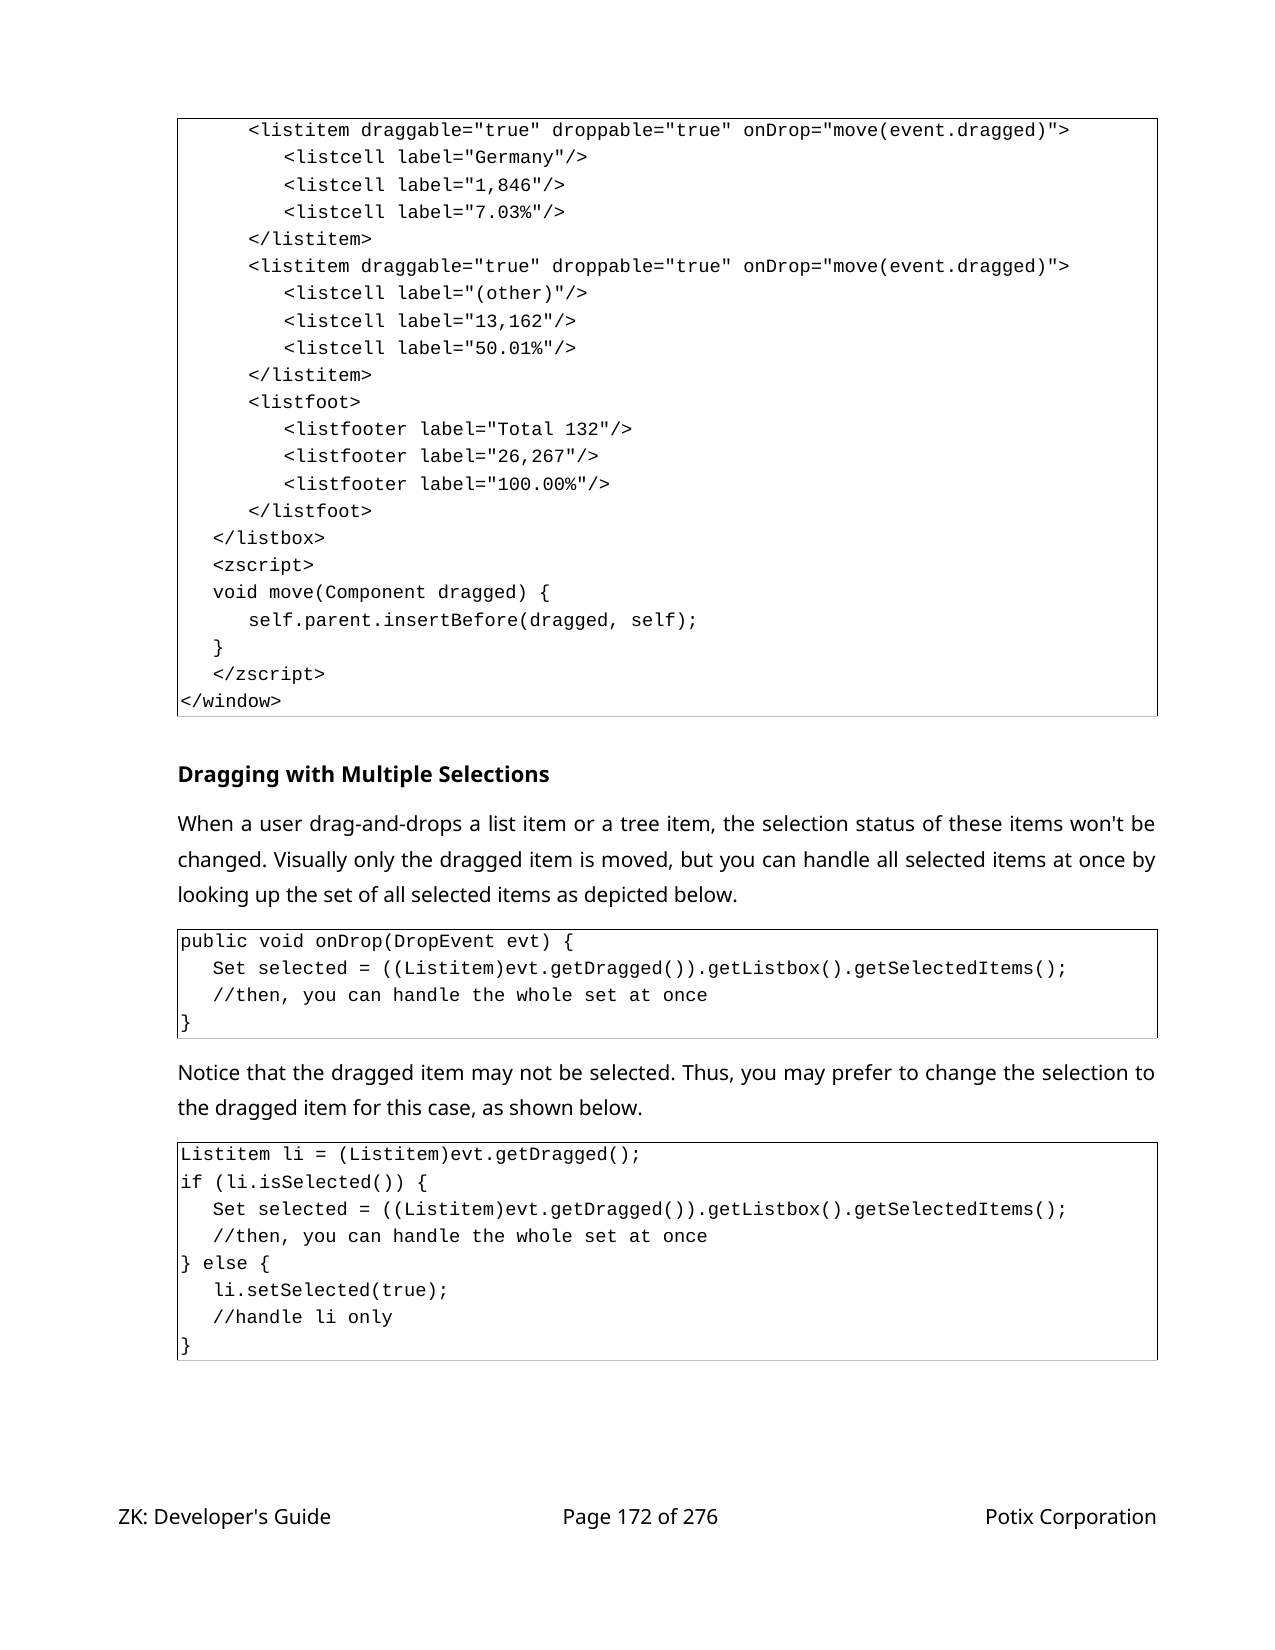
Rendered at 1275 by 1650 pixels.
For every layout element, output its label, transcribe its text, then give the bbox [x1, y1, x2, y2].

text Notice that the dragged item may not be selected. Thus, you may prefer to change the selection to the dragged item for this case, as shown below. [177, 1058, 1157, 1122]
text <listcell label="50.01%"/> [178, 336, 1157, 360]
text <listitem draggable="true" droppable="true" onDrop="move(event.dragged)"> [178, 119, 1157, 142]
text <listfooter label="Total 132"/> [178, 417, 1157, 441]
text <zscript> [178, 553, 1157, 577]
text if (li.isSelected()) { [178, 1169, 1157, 1194]
text } [178, 1333, 1157, 1360]
text self.parent.insertBefore(dragged, self); [178, 607, 1157, 632]
text void move(Component dragged) { [178, 580, 1157, 604]
text Set selected = ((Listitem)evt.getDragged()).getListbox().getSelectedItems(); [178, 956, 1157, 980]
text Set selected = ((Listitem)evt.getDragged()).getListbox().getSelectedItems(); [178, 1197, 1157, 1221]
text </listitem> [178, 363, 1157, 387]
text </listitem> [178, 227, 1157, 251]
text <listfoot> [178, 390, 1157, 414]
text <listfooter label="26,267"/> [178, 444, 1157, 469]
text } [178, 635, 1157, 659]
text //then, you can handle the whole set at once [178, 983, 1157, 1007]
text <listcell label="(other)"/> [178, 281, 1157, 306]
text } else { [178, 1251, 1157, 1275]
text </window> [178, 689, 1157, 716]
text //handle li only [178, 1305, 1157, 1330]
text public void onDrop(DropEvent evt) { [178, 930, 1157, 953]
subtitle Dragging with Multiple Selections [177, 759, 1157, 789]
text <listcell label="1,846"/> [178, 172, 1157, 197]
text li.setSelected(true); [178, 1278, 1157, 1302]
text When a user drag-and-drops a list item or a tree item, the selection status of these items won't be changed. Visually only the dragged item is moved, but you can handle all selected items at once by looking up the set of all selected items as depicted below. [177, 809, 1157, 908]
text <listcell label="7.03%"/> [178, 200, 1157, 224]
text } [178, 1010, 1157, 1038]
text <listitem draggable="true" droppable="true" onDrop="move(event.dragged)"> [178, 254, 1157, 278]
text <listcell label="13,162"/> [178, 308, 1157, 333]
text </listfoot> [178, 499, 1157, 523]
text </listbox> [178, 526, 1157, 550]
text //then, you can handle the whole set at once [178, 1224, 1157, 1248]
text <listfooter label="100.00%"/> [178, 472, 1157, 496]
text Listitem li = (Listitem)evt.getDragged(); [178, 1143, 1157, 1167]
text </zscript> [178, 662, 1157, 686]
text <listcell label="Germany"/> [178, 145, 1157, 169]
